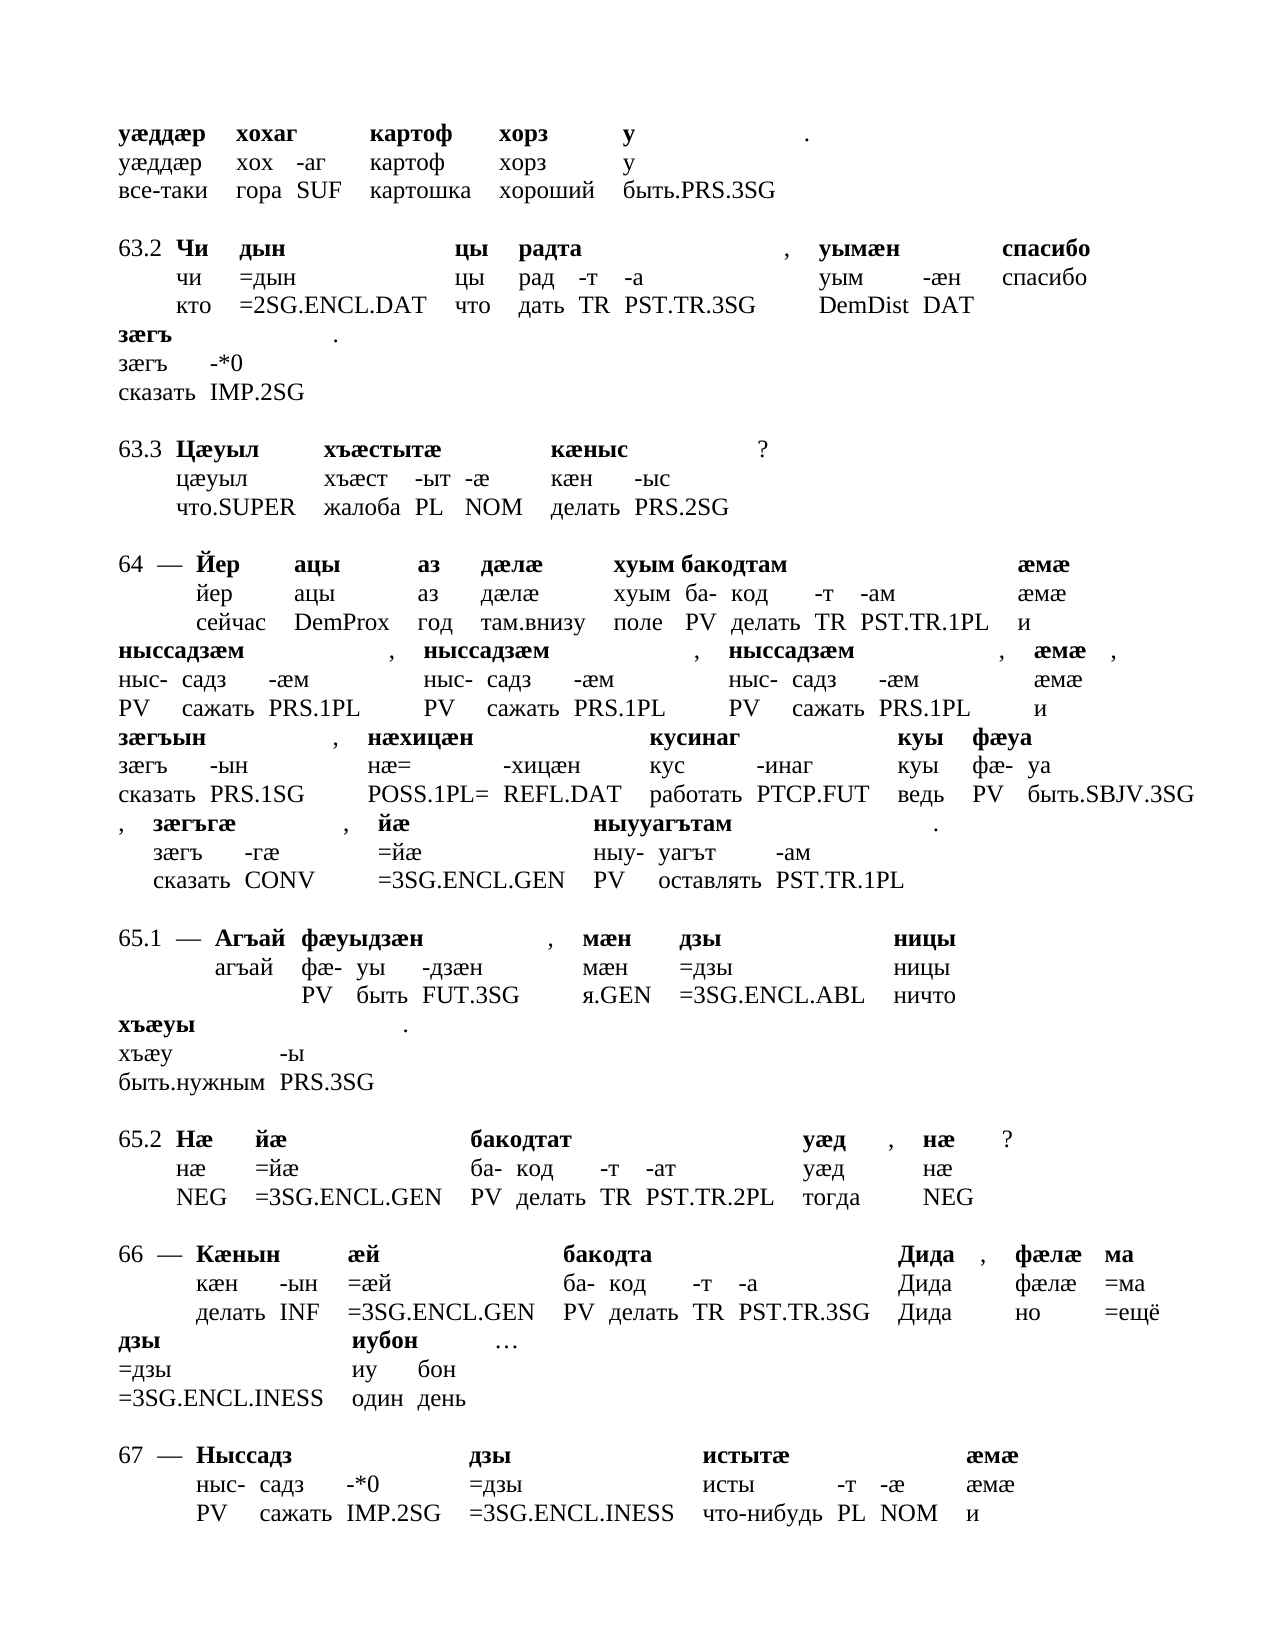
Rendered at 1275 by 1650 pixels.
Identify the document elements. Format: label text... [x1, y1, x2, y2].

text PST.TR.3SG [738, 1297, 870, 1326]
text — [157, 1257, 182, 1268]
text оставлять [658, 866, 762, 894]
text Чи [176, 233, 225, 262]
text иубон [352, 1326, 480, 1354]
text Нæ [176, 1124, 241, 1153]
text ныу- [593, 837, 644, 866]
text дать [518, 291, 564, 319]
text PV [196, 1498, 246, 1527]
text DAT [923, 291, 974, 319]
text PL [414, 492, 451, 521]
text ницы [893, 952, 956, 981]
text TR [814, 607, 846, 636]
text PTCP.FUT [756, 779, 870, 808]
text -инаг [756, 751, 870, 779]
text спасибо [1002, 262, 1087, 291]
text ныссадзæм [423, 636, 680, 664]
text 63.2 [118, 233, 162, 262]
text REFL.DAT [503, 779, 622, 808]
text -т [837, 1469, 866, 1498]
text но [1015, 1297, 1077, 1326]
text мæн [582, 923, 665, 952]
text PST.TR.1PL [776, 866, 905, 894]
text -т [814, 578, 846, 607]
text PV [563, 1297, 595, 1326]
text -ам [860, 578, 989, 607]
text фæуа [972, 722, 1208, 751]
text хъæу [118, 1038, 266, 1067]
text кто [176, 291, 211, 319]
text -æ [464, 463, 523, 492]
text — [157, 549, 182, 566]
text ба- [470, 1153, 502, 1182]
text -т [692, 1268, 724, 1297]
text йер [196, 578, 266, 607]
text =æй [347, 1268, 535, 1297]
text PV [423, 693, 473, 722]
text дæлæ [481, 549, 599, 578]
text радта [518, 233, 770, 262]
text день [417, 1383, 466, 1412]
text там.внизу [481, 607, 586, 636]
text =3SG.ENCL.INESS [118, 1383, 324, 1412]
text =2SG.ENCL.DAT [239, 291, 427, 319]
text -æм [878, 664, 971, 693]
text … [494, 1326, 519, 1354]
text -ын [209, 751, 305, 779]
text CONV [244, 866, 315, 894]
text хуым бакодтам [613, 549, 1003, 578]
text и [1033, 693, 1083, 722]
text бакодтат [470, 1124, 789, 1153]
text уы [356, 952, 408, 981]
text дзы [118, 1326, 338, 1354]
text нæ [923, 1124, 988, 1153]
text NEG [923, 1182, 974, 1211]
text -*0 [346, 1469, 441, 1498]
text ба- [685, 578, 717, 607]
text хъæстытæ [323, 434, 537, 463]
text 67 [118, 1441, 143, 1469]
text сажать [487, 693, 560, 722]
text кæн [551, 463, 620, 492]
text уæддæр [118, 118, 222, 147]
text =3SG.ENCL.GEN [378, 866, 566, 894]
text уагът [658, 837, 762, 866]
text Ныссадз [196, 1441, 455, 1469]
text PL [837, 1498, 866, 1527]
text картоф [369, 147, 471, 176]
text дзы [679, 923, 879, 952]
text зæгъ [118, 751, 196, 779]
text работать [649, 779, 743, 808]
text -т [600, 1153, 632, 1182]
text PV [685, 607, 717, 636]
text дын [239, 233, 441, 262]
text быть.SBJV.3SG [1027, 779, 1194, 808]
text дæлæ [481, 578, 586, 607]
text , [1110, 636, 1131, 664]
text делать [516, 1182, 586, 1211]
text PST.TR.2PL [646, 1182, 775, 1211]
text ма [1104, 1239, 1174, 1268]
text PRS.2SG [634, 492, 729, 521]
text -æ [880, 1469, 938, 1498]
text зæгъын [118, 722, 319, 751]
text FUT.3SG [422, 981, 520, 1009]
text -а [624, 262, 756, 291]
text и [1017, 607, 1066, 636]
text садз [792, 664, 865, 693]
text POSS.1PL= [367, 779, 489, 808]
text SUF [296, 176, 342, 204]
text ? [1002, 1124, 1023, 1153]
text сейчас [196, 607, 266, 636]
text сажать [182, 693, 254, 722]
text æй [347, 1239, 549, 1268]
text PST.TR.3SG [624, 291, 756, 319]
text , [888, 1124, 909, 1153]
text ? [757, 434, 778, 463]
text Агъай [214, 923, 287, 952]
text дзы [469, 1441, 689, 1469]
text цы [454, 233, 504, 262]
text , [784, 233, 805, 262]
text быть.нужным [118, 1067, 266, 1096]
text делать [196, 1297, 266, 1326]
text цæуыл [176, 463, 296, 492]
text Кæнын [196, 1239, 334, 1268]
text ныс- [728, 664, 778, 693]
text картоф [369, 118, 485, 147]
text Дида [898, 1239, 966, 1268]
text ацы [294, 549, 404, 578]
text фæлæ [1015, 1268, 1077, 1297]
text ба- [563, 1268, 595, 1297]
text IMP.2SG [209, 377, 305, 406]
text ацы [294, 578, 390, 607]
text делать [609, 1297, 679, 1326]
text жалоба [323, 492, 401, 521]
text PV [118, 693, 168, 722]
text хъæст [323, 463, 401, 492]
text ничто [893, 981, 956, 1009]
text 65.2 [118, 1124, 162, 1153]
text -ат [646, 1153, 775, 1182]
text фæ- [972, 751, 1013, 779]
text =3SG.ENCL.ABL [679, 981, 866, 1009]
text -æн [923, 262, 974, 291]
text нæ [176, 1153, 227, 1182]
text тогда [803, 1182, 860, 1211]
text 65.1 [118, 923, 162, 952]
text уа [1027, 751, 1194, 779]
text . [332, 319, 353, 348]
text =3SG.ENCL.GEN [347, 1297, 535, 1326]
text ныссадзæм [728, 636, 985, 664]
text , [118, 808, 139, 837]
text . [933, 808, 954, 837]
text -*0 [209, 348, 305, 377]
text хуым [613, 578, 671, 607]
text ныс- [118, 664, 168, 693]
text кæн [196, 1268, 266, 1297]
text сказать [153, 866, 231, 894]
text сажать [792, 693, 865, 722]
text NOM [464, 492, 523, 521]
text мæн [582, 952, 652, 981]
text — [157, 1239, 182, 1256]
text Йер [196, 549, 280, 578]
text хохаг [236, 118, 356, 147]
text =йæ [378, 837, 566, 866]
text код [516, 1153, 586, 1182]
text фæ- [301, 952, 342, 981]
text куы [897, 722, 958, 751]
text агъай [214, 952, 273, 981]
text Цæуыл [176, 434, 310, 463]
text — [176, 941, 201, 952]
text нæ= [367, 751, 489, 779]
text , [999, 636, 1020, 664]
text йæ [378, 808, 579, 837]
text хох [236, 147, 282, 176]
text =ещё [1104, 1297, 1160, 1326]
text кæныс [551, 434, 743, 463]
text уымæн [818, 233, 988, 262]
text бакодта [563, 1239, 884, 1268]
text æмæ [1033, 664, 1083, 693]
text -ыт [414, 463, 451, 492]
text и [966, 1498, 1015, 1527]
text один [352, 1383, 404, 1412]
text æмæ [966, 1469, 1015, 1498]
text — [176, 923, 201, 940]
text Дида [898, 1268, 952, 1297]
text Дида [898, 1297, 952, 1326]
text INF [279, 1297, 320, 1326]
text , [980, 1239, 1001, 1268]
text 63.3 [118, 434, 162, 463]
text делать [551, 492, 620, 521]
text кус [649, 751, 743, 779]
text спасибо [1002, 233, 1101, 262]
text — [157, 1458, 182, 1469]
text =дын [239, 262, 427, 291]
text фæлæ [1015, 1239, 1091, 1268]
text я.GEN [582, 981, 652, 1009]
text цы [454, 262, 491, 291]
text PRS.1PL [878, 693, 971, 722]
text картошка [369, 176, 471, 204]
text =дзы [469, 1469, 675, 1498]
text нæ [923, 1153, 974, 1182]
text PRS.1PL [573, 693, 666, 722]
text =дзы [118, 1354, 324, 1383]
text -æм [268, 664, 361, 693]
text чи [176, 262, 211, 291]
text TR [600, 1182, 632, 1211]
text у [623, 147, 776, 176]
text PV [972, 779, 1013, 808]
text сказать [118, 377, 196, 406]
text -а [738, 1268, 870, 1297]
text истытæ [702, 1441, 952, 1469]
text зæгъ [153, 837, 231, 866]
text . [804, 118, 825, 147]
text хорз [499, 147, 595, 176]
text у [623, 118, 790, 147]
text что.SUPER [176, 492, 296, 521]
text PV [728, 693, 778, 722]
text уæддæр [118, 147, 208, 176]
text хъæуы [118, 1009, 388, 1038]
text уæд [803, 1124, 874, 1153]
text -гæ [244, 837, 315, 866]
text исты [702, 1469, 823, 1498]
text все-таки [118, 176, 208, 204]
text PRS.3SG [279, 1067, 374, 1096]
text садз [259, 1469, 332, 1498]
text сажать [259, 1498, 332, 1527]
text -ын [279, 1268, 320, 1297]
text кусинаг [649, 722, 883, 751]
text -дзæн [422, 952, 520, 981]
text æмæ [966, 1441, 1029, 1469]
text что-нибудь [702, 1498, 823, 1527]
text хорз [499, 118, 609, 147]
text делать [731, 607, 801, 636]
text =йæ [255, 1153, 443, 1182]
text PST.TR.1PL [860, 607, 989, 636]
text сказать [118, 779, 196, 808]
text DemProx [294, 607, 390, 636]
text садз [487, 664, 560, 693]
text -аг [296, 147, 342, 176]
text аз [417, 549, 467, 578]
text =3SG.ENCL.GEN [255, 1182, 443, 1211]
text -т [578, 262, 610, 291]
text PV [301, 981, 342, 1009]
text =ма [1104, 1268, 1160, 1297]
text зæгъ [118, 348, 196, 377]
text -хицæн [503, 751, 622, 779]
text зæгъгæ [153, 808, 329, 837]
text — [157, 1441, 182, 1457]
text уым [818, 262, 909, 291]
text ныс- [196, 1469, 246, 1498]
text -ыс [634, 463, 729, 492]
text , [332, 722, 353, 751]
text быть.PRS.3SG [623, 176, 776, 204]
text садз [182, 664, 254, 693]
text PRS.1PL [268, 693, 361, 722]
text зæгъ [118, 319, 319, 348]
text NOM [880, 1498, 938, 1527]
text NEG [176, 1182, 227, 1211]
text ныууагътам [593, 808, 919, 837]
text ныс- [423, 664, 473, 693]
text -ы [279, 1038, 374, 1067]
text код [609, 1268, 679, 1297]
text рад [518, 262, 564, 291]
text DemDist [818, 291, 909, 319]
text ницы [893, 923, 970, 952]
text быть [356, 981, 408, 1009]
text PV [470, 1182, 502, 1211]
text TR [692, 1297, 724, 1326]
text PV [593, 866, 644, 894]
text =3SG.ENCL.INESS [469, 1498, 675, 1527]
text , [343, 808, 364, 837]
text — [157, 567, 182, 578]
text иу [352, 1354, 404, 1383]
text ведь [897, 779, 944, 808]
text æмæ [1017, 549, 1080, 578]
text поле [613, 607, 671, 636]
text гора [236, 176, 282, 204]
text 66 [118, 1239, 143, 1268]
text , [693, 636, 714, 664]
text йæ [255, 1124, 456, 1153]
text . [402, 1009, 423, 1038]
text , [547, 923, 568, 952]
text код [731, 578, 801, 607]
text æмæ [1017, 578, 1066, 607]
text ныссадзæм [118, 636, 375, 664]
text IMP.2SG [346, 1498, 441, 1527]
text 64 [118, 549, 143, 578]
text что [454, 291, 491, 319]
text æмæ [1033, 636, 1097, 664]
text нæхицæн [367, 722, 636, 751]
text куы [897, 751, 944, 779]
text бон [417, 1354, 466, 1383]
text , [388, 636, 409, 664]
text уæд [803, 1153, 860, 1182]
text -ам [776, 837, 905, 866]
text хороший [499, 176, 595, 204]
text PRS.1SG [209, 779, 305, 808]
text =дзы [679, 952, 866, 981]
text аз [417, 578, 453, 607]
text год [417, 607, 453, 636]
text -æм [573, 664, 666, 693]
text фæуыдзæн [301, 923, 534, 952]
text TR [578, 291, 610, 319]
